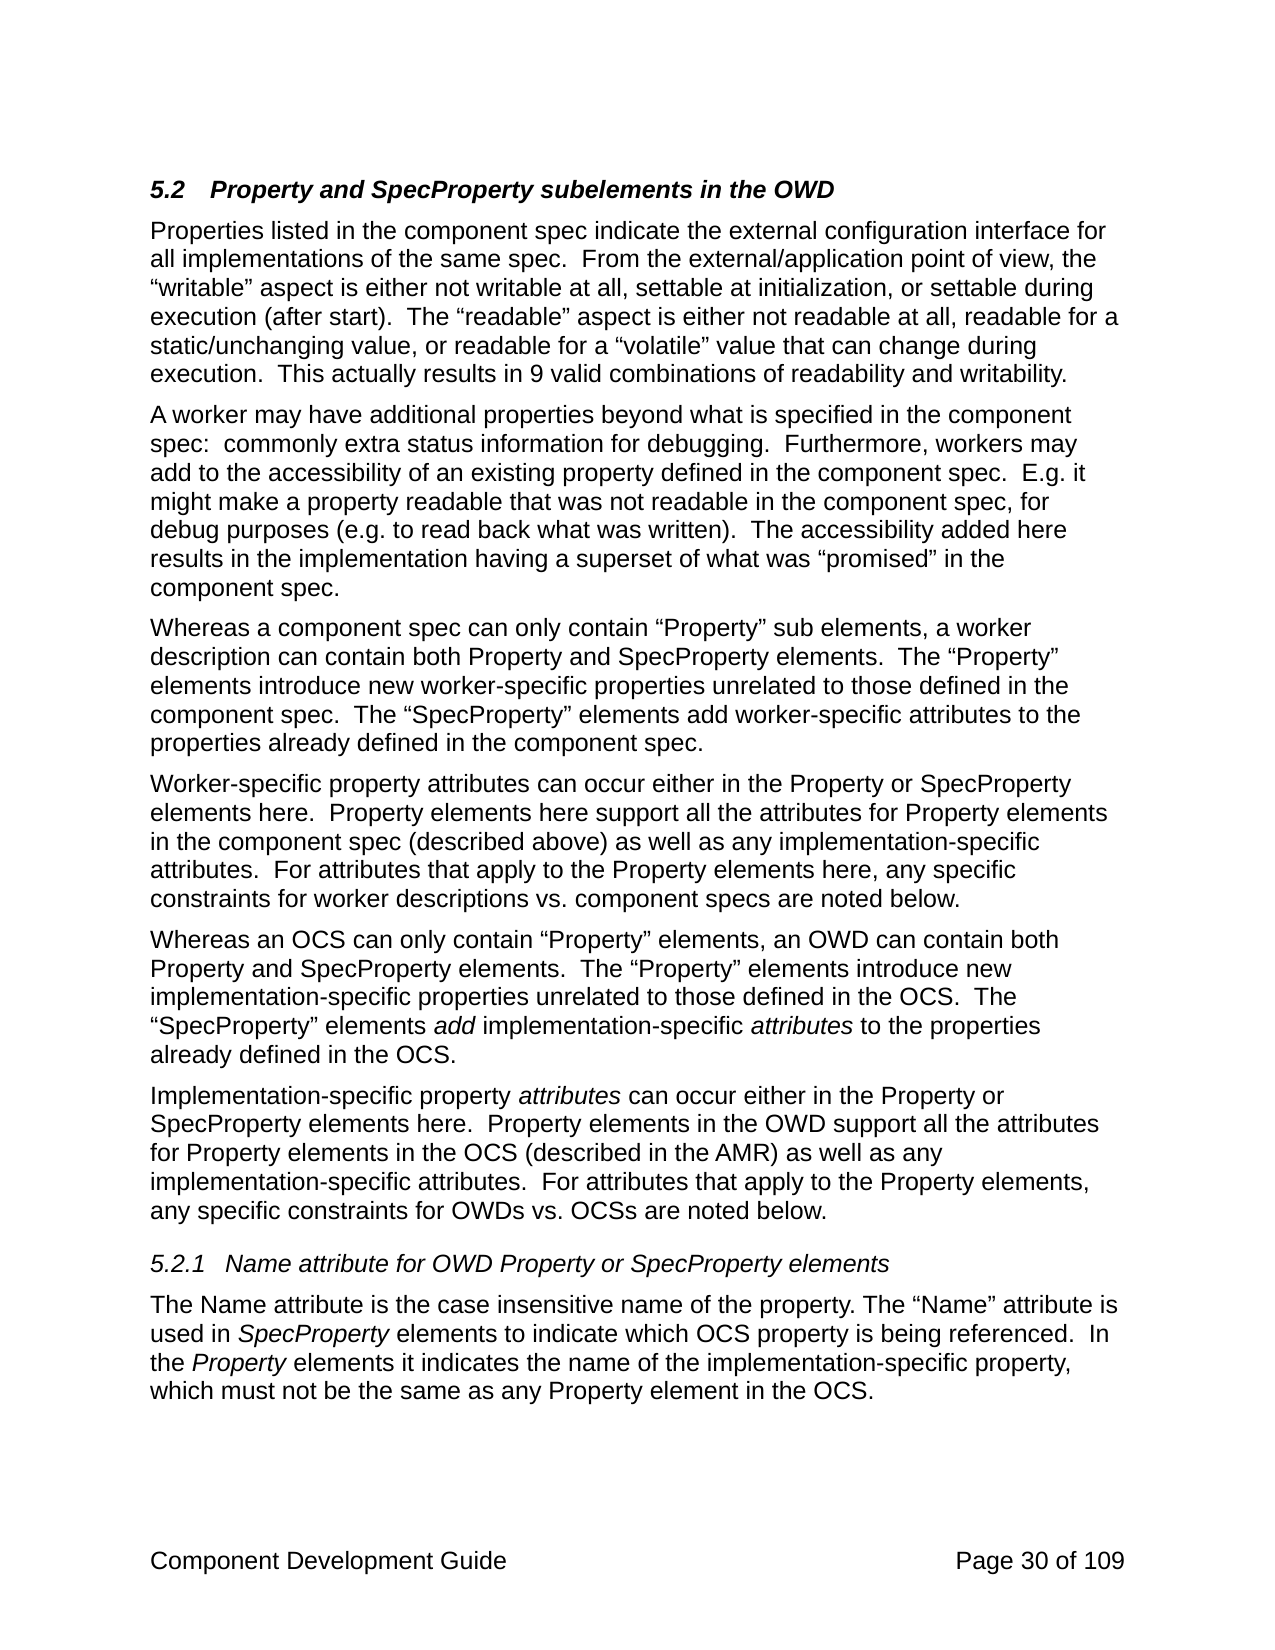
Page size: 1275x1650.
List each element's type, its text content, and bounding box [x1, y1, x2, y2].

text Worker-specific property attributes can occur either in the Property or SpecProperty elements here. Property elements here support all the attributes for Property elements in the component spec (described above) as well as any implementation-specific attributes. For attributes that apply to the Property elements here, any specific constraints for worker descriptions vs. component specs are noted below. [150, 769, 1125, 913]
text A worker may have additional properties beyond what is specified in the component spec: commonly extra status information for debugging. Furthermore, workers may add to the accessibility of an existing property defined in the component spec. E.g. it might make a property readable that was not readable in the component spec, for debug purposes (e.g. to read back what was written). The accessibility added here results in the implementation having a superset of what was “promised” in the component spec. [150, 400, 1125, 601]
subtitle Name attribute for OWD Property or SpecProperty elements [150, 1249, 1125, 1278]
text Whereas a component spec can only contain “Property” sub elements, a worker description can contain both Property and SpecProperty elements. The “Property” elements introduce new worker-specific properties unrelated to those defined in the component spec. The “SpecProperty” elements add worker-specific attributes to the properties already defined in the component spec. [150, 613, 1125, 757]
text Implementation-specific property attributes can occur either in the Property or SpecProperty elements here. Property elements in the OWD support all the attributes for Property elements in the OCS (described in the AMR) as well as any implementation-specific attributes. For attributes that apply to the Property elements, any specific constraints for OWDs vs. OCSs are noted below. [150, 1081, 1125, 1224]
subtitle Property and SpecProperty subelements in the OWD [150, 175, 1125, 204]
text The Name attribute is the case insensitive name of the property. The “Name” attribute is used in SpecProperty elements to indicate which OCS property is being referenced. In the Property elements it indicates the name of the implementation-specific property, which must not be the same as any Property element in the OCS. [150, 1290, 1125, 1405]
text Properties listed in the component spec indicate the external configuration interface for all implementations of the same spec. From the external/application point of view, the “writable” aspect is either not writable at all, settable at initialization, or settable during execution (after start). The “readable” aspect is either not readable at all, readable for a static/unchanging value, or readable for a “volatile” value that can change during execution. This actually results in 9 valid combinations of readability and writability. [150, 216, 1125, 388]
text Whereas an OCS can only contain “Property” elements, an OWD can contain both Property and SpecProperty elements. The “Property” elements introduce new implementation-specific properties unrelated to those defined in the OCS. The “SpecProperty” elements add implementation-specific attributes to the properties already defined in the OCS. [150, 925, 1125, 1069]
